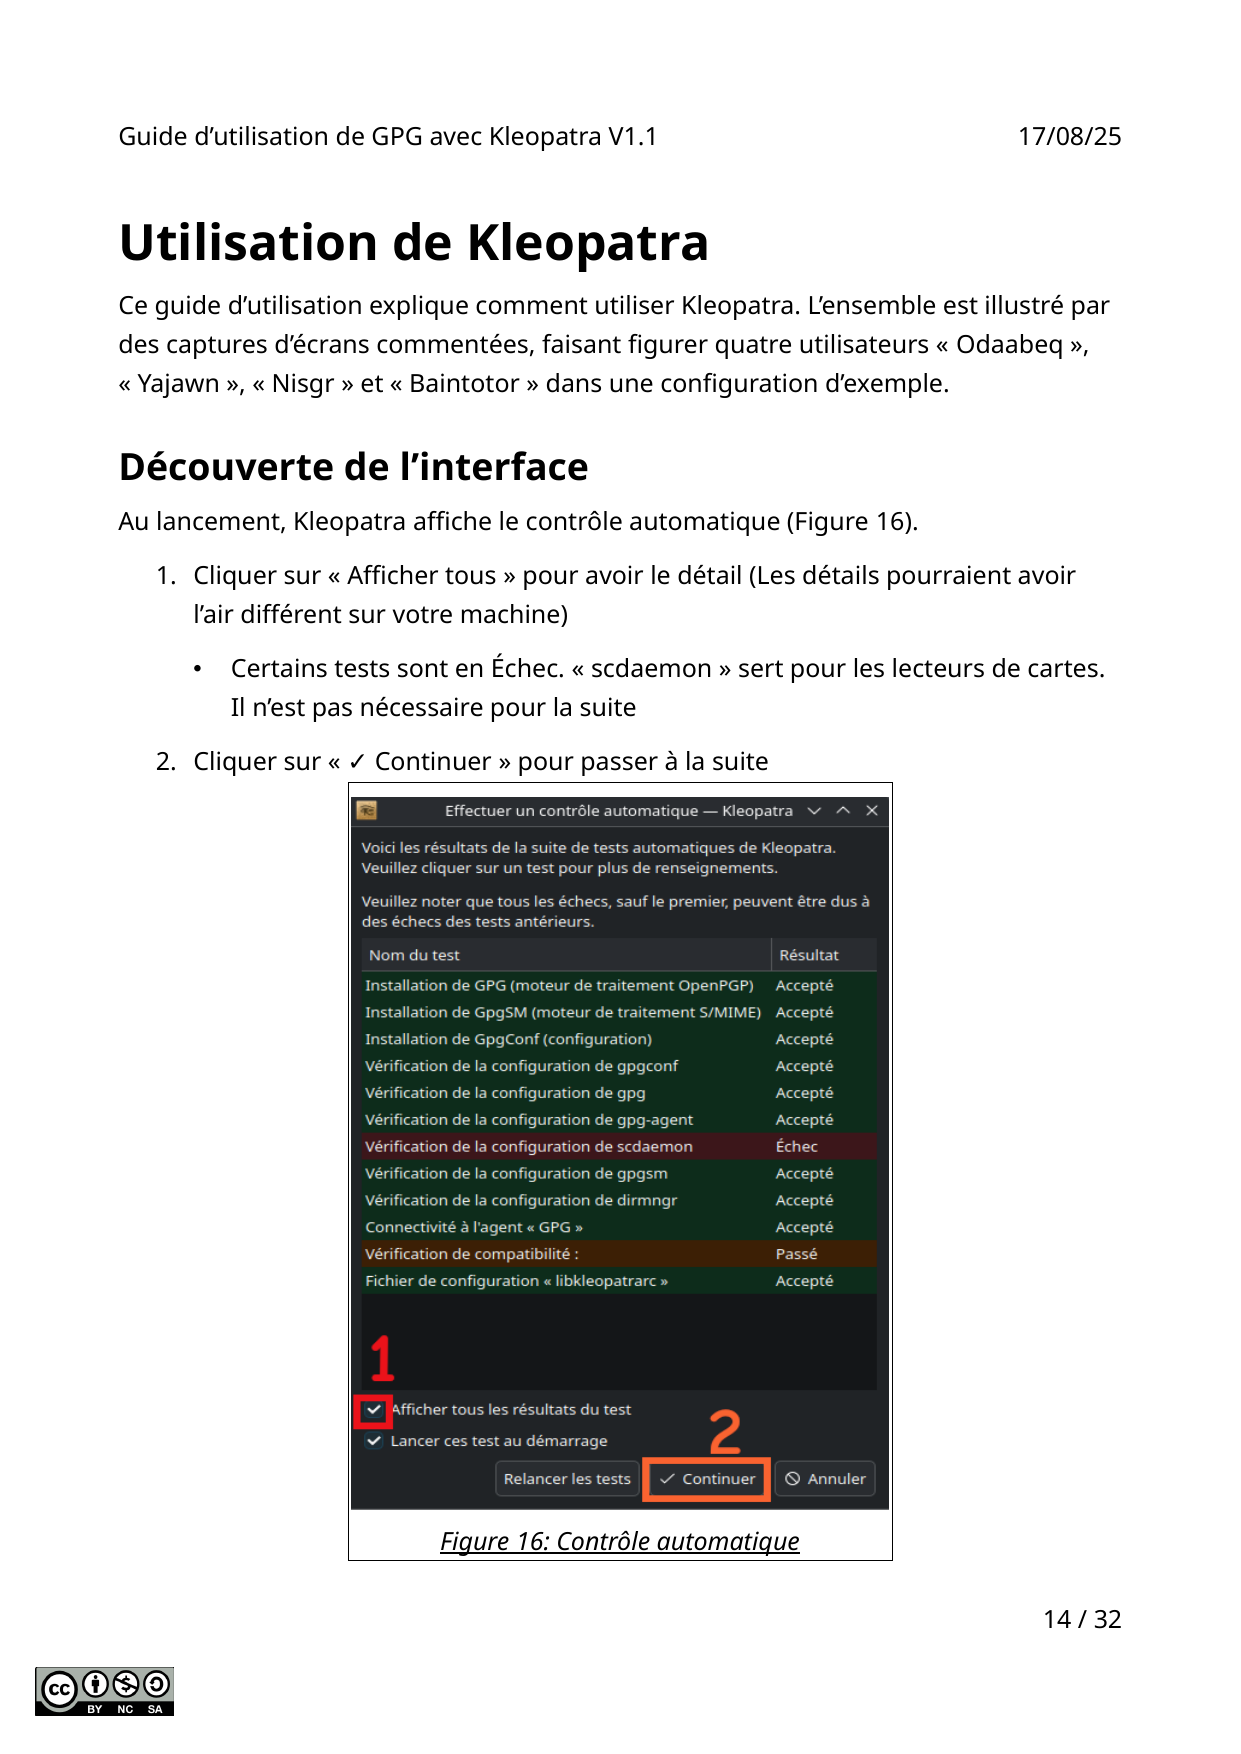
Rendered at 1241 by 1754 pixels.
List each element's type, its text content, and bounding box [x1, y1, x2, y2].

picture [35, 1667, 174, 1716]
text Au lancement, Kleopatra affiche le contrôle automatique (Figure 16). [118, 504, 1122, 538]
subtitle Découverte de l’interface [118, 440, 1122, 491]
list Cliquer sur « Afficher tous » pour avoir le détail (Les détails pourraient avoir l’air différent sur votre machine) [156, 557, 1122, 631]
list Certains tests sont en Échec. « scdaemon » sert pour les lecteurs de cartes. Il n’est pas nécessaire pour la suite [193, 650, 1122, 724]
list Cliquer sur « ✓ Continuer » pour passer à la suite [156, 743, 1122, 777]
picture [351, 797, 889, 1511]
text Figure 16: Contrôle automatique [351, 1511, 889, 1557]
text Ce guide d’utilisation explique comment utiliser Kleopatra. L’ensemble est illustré par des captures d’écrans commentées, faisant figurer quatre utilisateurs « Odaabeq », « Yajawn », « Nisgr » et « Baintotor » dans une configuration d’exemple. [118, 287, 1122, 400]
subtitle Utilisation de Kleopatra [118, 207, 1122, 275]
